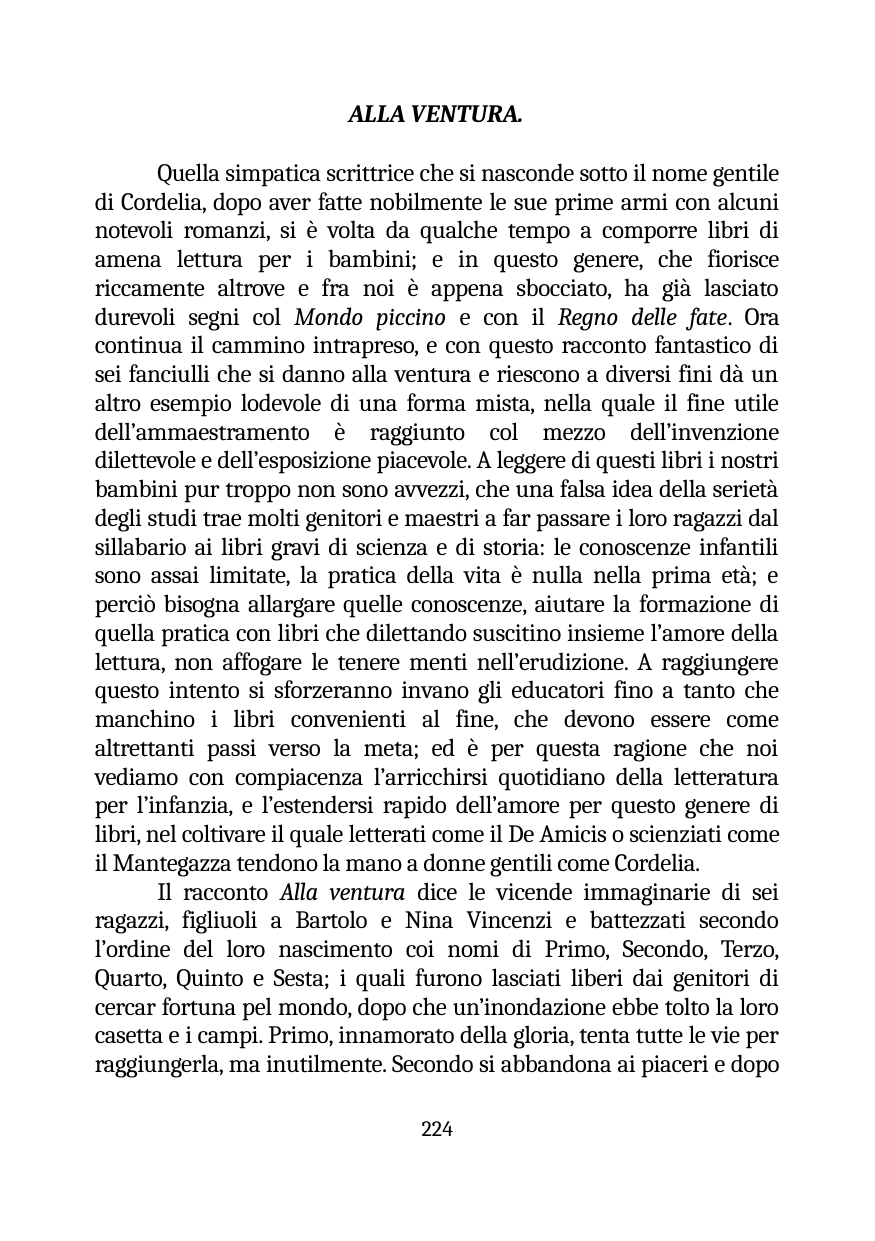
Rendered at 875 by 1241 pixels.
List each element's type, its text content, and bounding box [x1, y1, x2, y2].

text Il racconto Alla ventura dice le vicende immaginarie di sei ragazzi, figliuoli a Bartolo e Nina Vincenzi e battezzati secondo l’ordine del loro nascimento coi nomi di Primo, Secondo, Terzo, Quarto, Quinto e Sesta; i quali furono lasciati liberi dai genitori di cercar fortuna pel mondo, dopo che un’inondazione ebbe tolto la loro casetta e i campi. Primo, innamorato della gloria, tenta tutte le vie per raggiungerla, ma inutilmente. Secondo si abbandona ai piaceri e dopo [94, 877, 779, 1079]
text Quella simpatica scrittrice che si nasconde sotto il nome gentile di Cordelia, dopo aver fatte nobilmente le sue prime armi con alcuni notevoli romanzi, si è volta da qualche tempo a comporre libri di amena lettura per i bambini; e in questo genere, che fiorisce riccamente altrove e fra noi è appena sbocciato, ha già lasciato durevoli segni col Mondo piccino e con il Regno delle fate. Ora continua il cammino intrapreso, e con questo racconto fantastico di sei fanciulli che si danno alla ventura e riescono a diversi fini dà un altro esempio lodevole di una forma mista, nella quale il fine utile dell’ammaestramento è raggiunto col mezzo dell’invenzione dilettevole e dell’esposizione piacevole. A leggere di questi libri i nostri bambini pur troppo non sono avvezzi, che una falsa idea della serietà degli studi trae molti genitori e maestri a far passare i loro ragazzi dal sillabario ai libri gravi di scienza e di storia: le conoscenze infantili sono assai limitate, la pratica della vita è nulla nella prima età; e perciò bisogna allargare quelle conoscenze, aiutare la formazione di quella pratica con libri che dilettando suscitino insieme l’amore della lettura, non affogare le tenere menti nell’erudizione. A raggiungere questo intento si sforzeranno invano gli educatori fino a tanto che manchino i libri convenienti al fine, che devono essere come altrettanti passi verso la meta; ed è per questa ragione che noi vediamo con compiacenza l’arricchirsi quotidiano della letteratura per l’infanzia, e l’estendersi rapido dell’amore per questo genere di libri, nel coltivare il quale letterati come il De Amicis o scienziati come il Mantegazza tendono la mano a donne gentili come Cordelia. [94, 159, 779, 877]
subtitle ALLA VENTURA. [94, 100, 779, 129]
